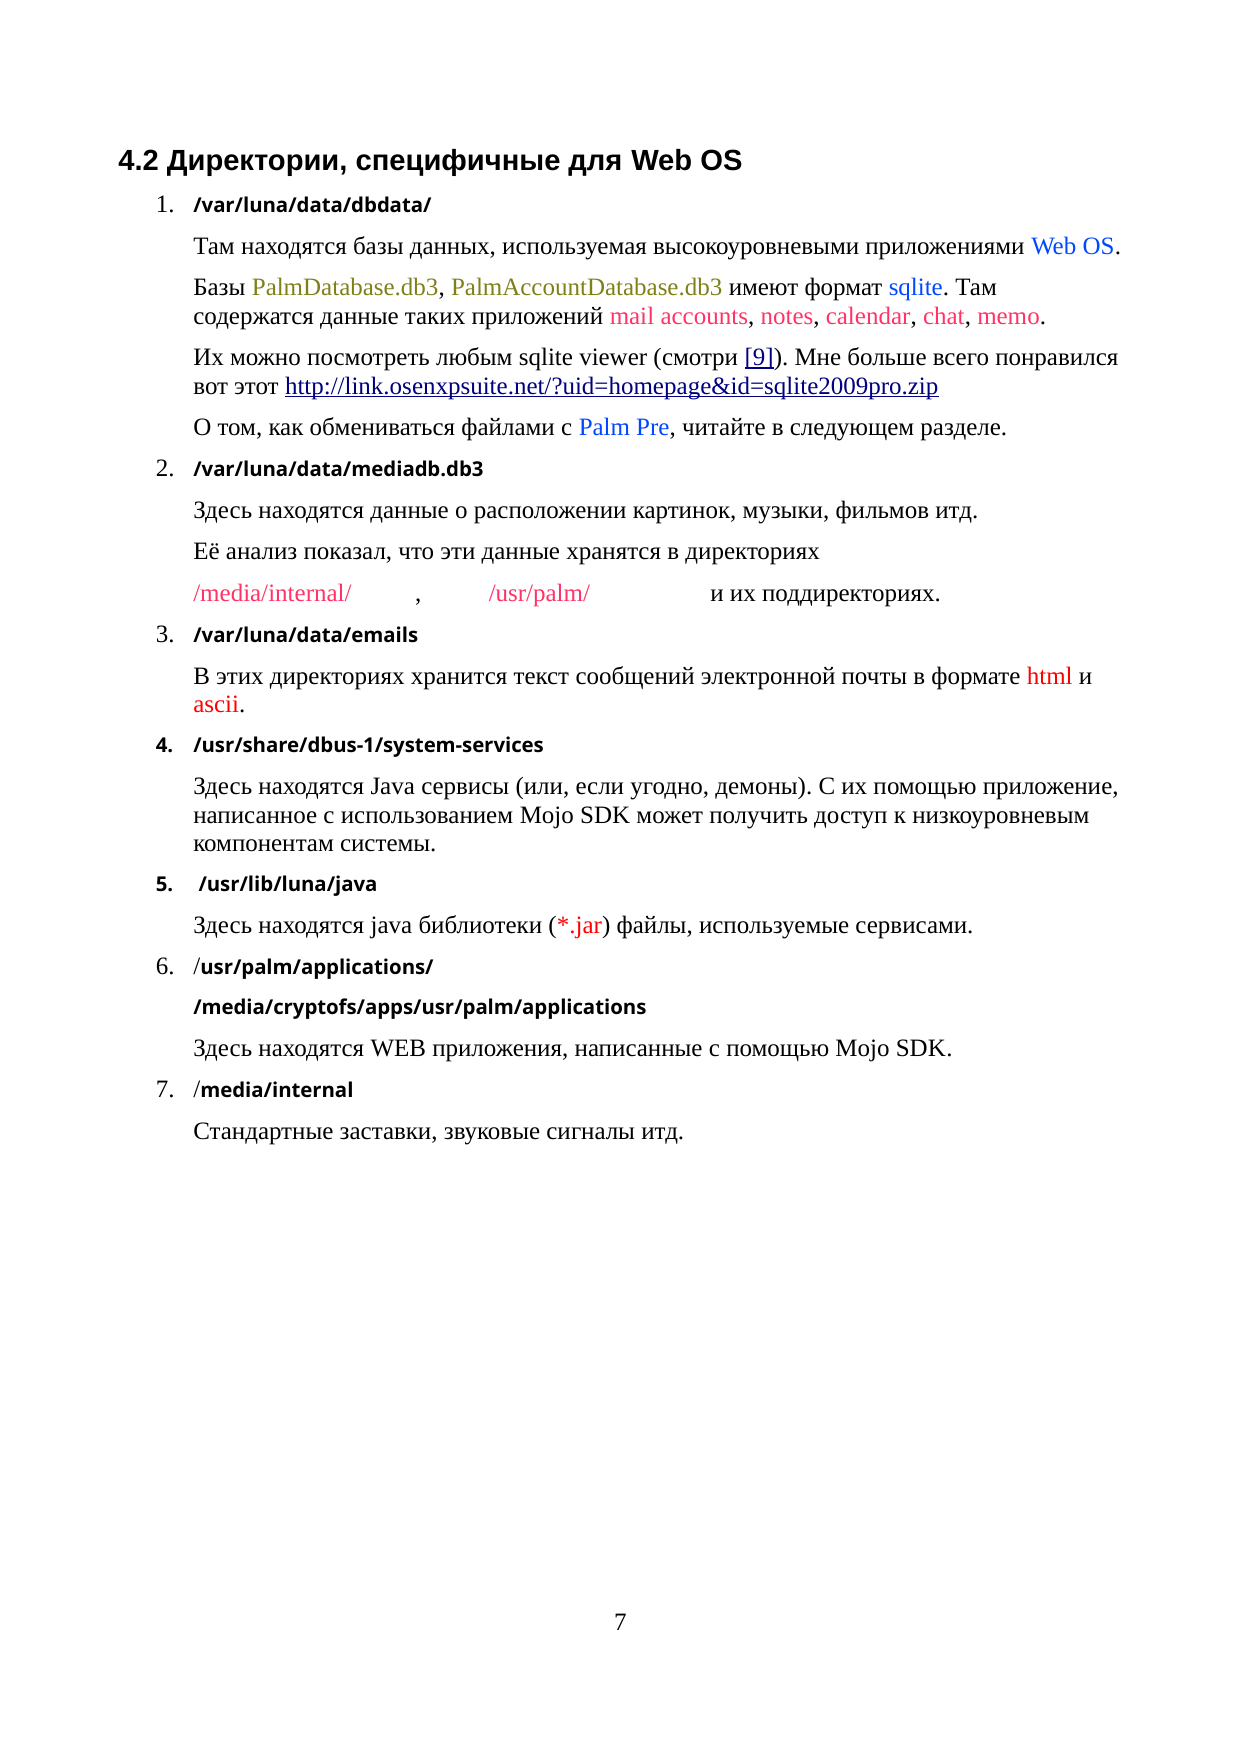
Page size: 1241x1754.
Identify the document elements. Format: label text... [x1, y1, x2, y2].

list /var/luna/data/dbdata/ [156, 189, 1122, 218]
list В этих директориях хранится текст сообщений электронной почты в формате html и ascii. [156, 661, 1122, 718]
list /media/internal/ , /usr/palm/ и их поддиректориях. [156, 578, 1122, 606]
list /var/luna/data/mediadb.db3 [156, 453, 1122, 483]
list О том, как обмениваться файлами с Palm Pre, читайте в следующем разделе. [156, 412, 1122, 441]
list /media/internal [156, 1074, 1122, 1104]
list Стандартные заставки, звуковые сигналы итд. [156, 1116, 1122, 1145]
list Здесь находятся WEB приложения, написанные с помощью Mojo SDK. [156, 1033, 1122, 1062]
list /var/luna/data/emails [156, 619, 1122, 648]
subtitle 4.2 Директории, специфичные для Web OS [118, 143, 1122, 177]
list Здесь находятся Java сервисы (или, если угодно, демоны). С их помощью приложение, написанное с использованием Mojo SDK может получить доступ к низкоуровневым компонентам системы. [156, 771, 1122, 857]
list /usr/share/dbus-1/system-services [156, 731, 1122, 758]
list Базы PalmDatabase.db3, PalmAccountDatabase.db3 имеют формат sqlite. Там содержатся данные таких приложений mail accounts, notes, calendar, chat, memo. [156, 272, 1122, 330]
list Здесь находятся java библиотеки (*.jar) файлы, используемые сервисами. [156, 910, 1122, 939]
list Здесь находятся данные о расположении картинок, музыки, фильмов итд. [156, 495, 1122, 524]
list /media/cryptofs/apps/usr/palm/applications [156, 993, 1122, 1021]
list Там находятся базы данных, используемая высокоуровневыми приложениями Web OS. [156, 231, 1122, 260]
list /usr/palm/applications/ [156, 951, 1122, 980]
list Её анализ показал, что эти данные хранятся в директориях [156, 536, 1122, 565]
list Их можно посмотреть любым sqlite viewer (смотри [9]). Мне больше всего понравился вот этот http://link.osenxpsuite.net/?uid=homepage&id=sqlite2009pro.zip [156, 342, 1122, 400]
list /usr/lib/luna/java [156, 870, 1122, 897]
